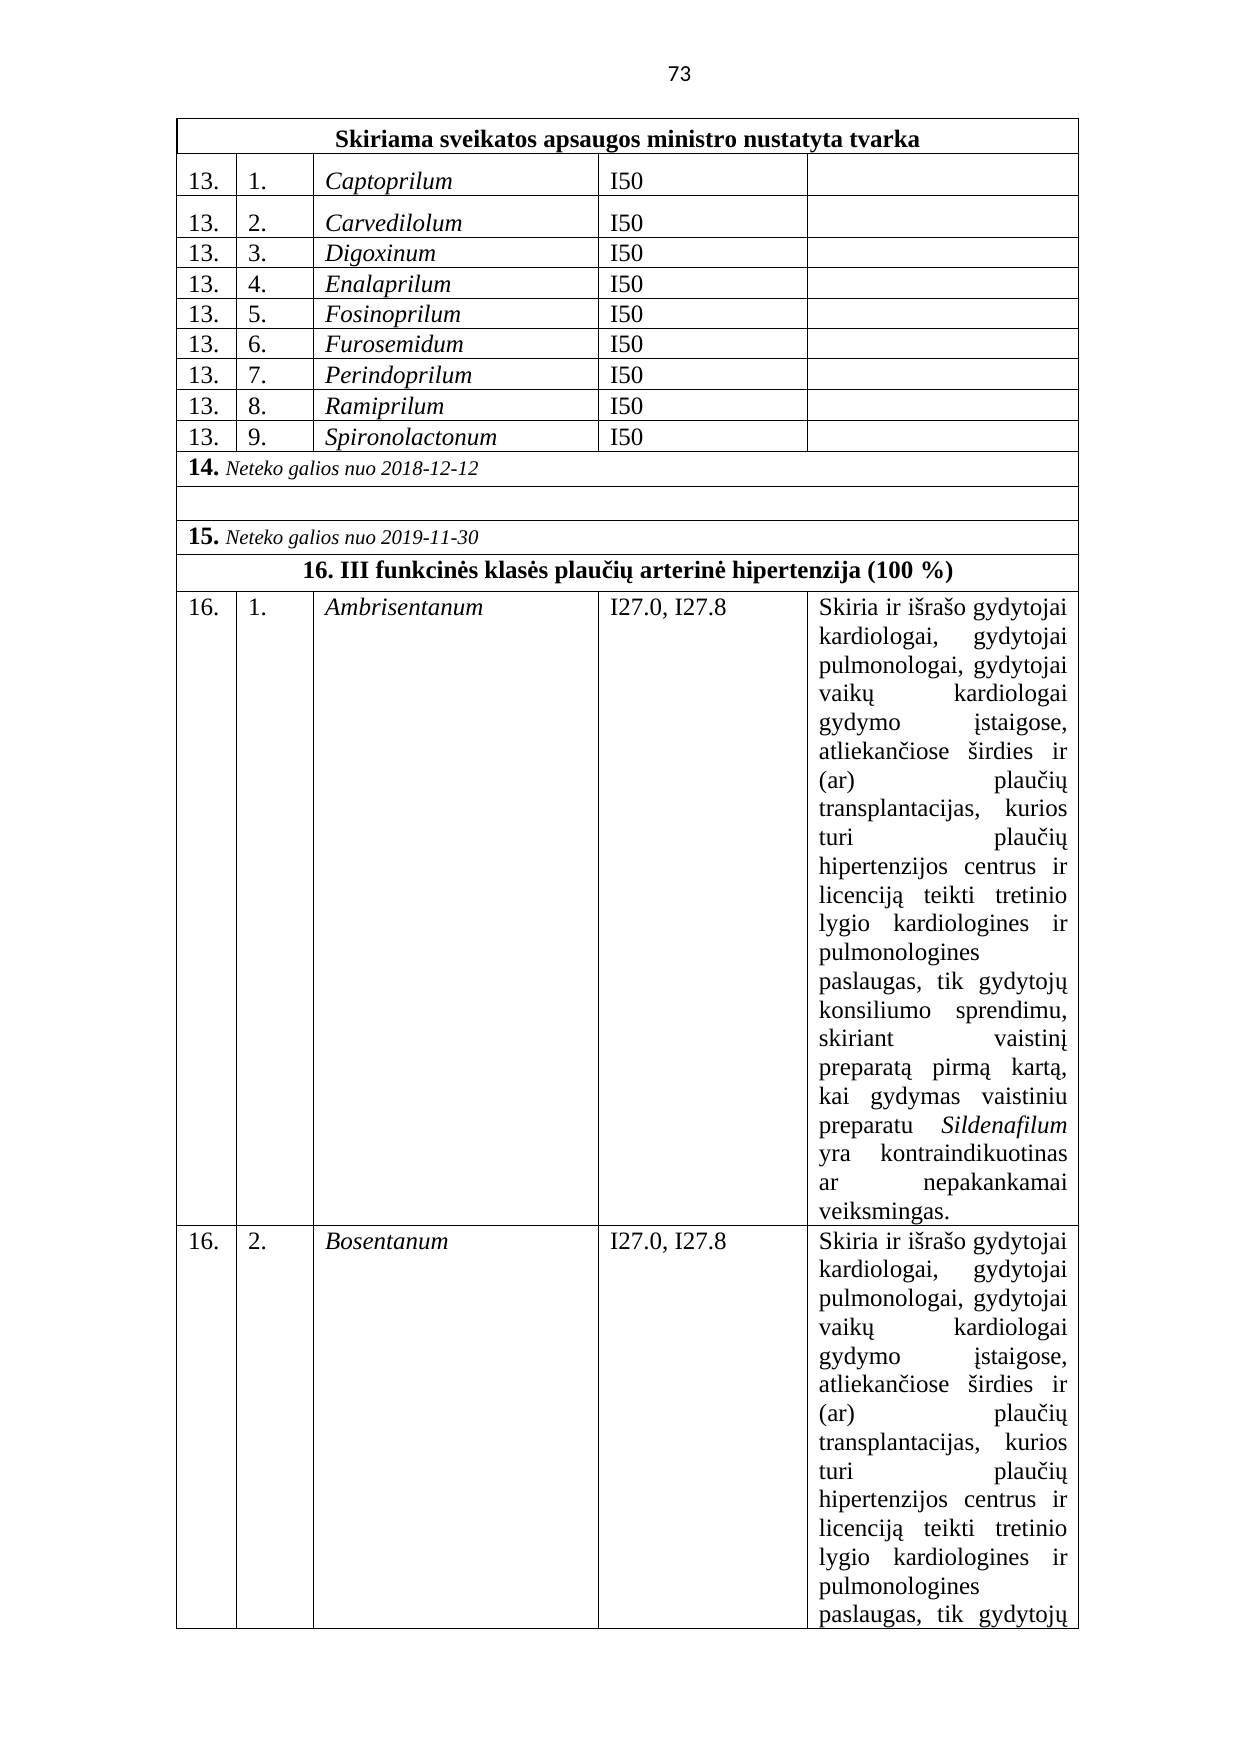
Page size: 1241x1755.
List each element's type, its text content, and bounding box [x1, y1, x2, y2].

table_cell [1109, 358, 1123, 389]
table_cell [1103, 195, 1109, 237]
table_cell [1084, 389, 1088, 420]
table_cell [1093, 520, 1099, 554]
table_cell [1084, 520, 1088, 554]
table_cell 9. [237, 421, 313, 451]
table_cell Fosinoprilum [314, 299, 598, 328]
table_cell [1084, 591, 1088, 1225]
table_cell 13. [177, 268, 236, 298]
table_cell Skiria ir išrašo gydytojai kardiologai, gydytojai pulmonologai, gydytojai vaikų kardiologai gydymo įstaigose, atliekančiose širdies ir (ar) plaučių transplantacijas, kurios turi plaučių hipertenzijos centrus ir licenciją teikti tretinio lygio kardiologines ir pulmonologines paslaugas, tik gydytojų konsiliumo sprendimu, skiriant vaistinį preparatą pirmą kartą, kai gydymas vaistiniu preparatu Sildenafilum yra kontraindikuotinas ar nepakankamai veiksmingas. [808, 592, 1078, 1225]
table_cell [1103, 451, 1109, 486]
table_cell [1088, 298, 1093, 328]
table_cell I50 [599, 238, 807, 267]
table_cell [1079, 358, 1083, 389]
table_cell 13. [177, 329, 236, 357]
table_cell I50 [599, 329, 807, 357]
table_cell 1. [237, 154, 313, 195]
table_cell 14. Neteko galios nuo 2018-12-12 [177, 452, 1078, 486]
table_cell [808, 268, 1078, 298]
table_cell 13. [177, 154, 236, 195]
table_cell [1109, 389, 1123, 420]
table_cell [1084, 298, 1088, 328]
table_cell 13. [177, 299, 236, 328]
table_cell Skiria ir išrašo gydytojai kardiologai, gydytojai pulmonologai, gydytojai vaikų kardiologai gydymo įstaigose, atliekančiose širdies ir (ar) plaučių transplantacijas, kurios turi plaučių hipertenzijos centrus ir licenciją teikti tretinio lygio kardiologines ir pulmonologines paslaugas, tik gydytojų [808, 1226, 1078, 1628]
table_cell [1103, 486, 1109, 520]
table_cell [1103, 153, 1109, 195]
table_cell [1099, 1225, 1103, 1628]
table_cell [1084, 237, 1088, 267]
table_cell 8. [237, 390, 313, 420]
table_cell [1099, 298, 1103, 328]
table_cell Captoprilum [314, 154, 598, 195]
table_cell [1109, 486, 1123, 520]
table_cell [808, 390, 1078, 420]
table_cell [1093, 591, 1099, 1225]
table_cell [1103, 554, 1109, 591]
table_cell [177, 487, 1078, 520]
table_cell [1093, 328, 1099, 357]
table_cell [808, 299, 1078, 328]
table_cell 13. [177, 359, 236, 389]
table_cell [1084, 420, 1088, 451]
table_cell 13. [177, 390, 236, 420]
table_cell Ramiprilum [314, 390, 598, 420]
table_cell [1079, 451, 1083, 486]
table_cell [1088, 486, 1093, 520]
table_cell I50 [599, 390, 807, 420]
table_cell Carvedilolum [314, 196, 598, 237]
table_cell [1109, 237, 1123, 267]
table_cell 2. [237, 196, 313, 237]
table_cell [1093, 554, 1099, 591]
table_cell [1093, 298, 1099, 328]
table_cell [1093, 153, 1099, 195]
table_cell [1109, 520, 1123, 554]
table_cell [1109, 328, 1123, 357]
table_cell [1084, 451, 1088, 486]
table_cell 2. [237, 1226, 313, 1628]
table_cell [1109, 267, 1123, 298]
table_cell [1093, 195, 1099, 237]
table_cell [1099, 153, 1103, 195]
table_cell [1079, 389, 1083, 420]
table_cell [1084, 1225, 1088, 1628]
table_cell Perindoprilum [314, 359, 598, 389]
table_cell [1099, 420, 1103, 451]
table_cell [1084, 358, 1088, 389]
table_cell [1088, 153, 1093, 195]
table_cell [808, 329, 1078, 357]
table_cell 4. [237, 268, 313, 298]
table_cell [1088, 1225, 1093, 1628]
table_cell 13. [177, 238, 236, 267]
table_cell [1099, 195, 1103, 237]
table_cell Digoxinum [314, 238, 598, 267]
table_cell [1088, 267, 1093, 298]
table_cell [1103, 591, 1109, 1225]
table_cell [1093, 118, 1099, 152]
table_cell [1093, 420, 1099, 451]
table_cell [1079, 237, 1083, 267]
table_cell [1084, 153, 1088, 195]
table_cell I50 [599, 359, 807, 389]
table_cell [1109, 420, 1123, 451]
table_cell I50 [599, 154, 807, 195]
table_cell 5. [237, 299, 313, 328]
table_cell [1099, 520, 1103, 554]
table_cell Spironolactonum [314, 421, 598, 451]
table_cell 13. [177, 421, 236, 451]
table_cell [1103, 298, 1109, 328]
table_cell [1099, 554, 1103, 591]
table_cell 6. [237, 329, 313, 357]
table_cell [1093, 451, 1099, 486]
table_cell [1088, 451, 1093, 486]
table_cell [1088, 328, 1093, 357]
table_cell [1079, 486, 1083, 520]
table_cell [1099, 389, 1103, 420]
table_cell I27.0, I27.8 [599, 592, 807, 1225]
table_cell [1093, 358, 1099, 389]
table_cell [1103, 420, 1109, 451]
table_cell [1103, 328, 1109, 357]
table_cell [1084, 328, 1088, 357]
table_cell [1109, 554, 1123, 591]
table_cell [1093, 389, 1099, 420]
table_cell [1084, 195, 1088, 237]
table_cell [1079, 1225, 1083, 1628]
table_cell I50 [599, 421, 807, 451]
table_cell [1103, 237, 1109, 267]
table_cell [1099, 591, 1103, 1225]
table_cell [1079, 554, 1083, 591]
table_cell Ambrisentanum [314, 592, 598, 1225]
table_cell [1088, 358, 1093, 389]
table_cell Enalaprilum [314, 268, 598, 298]
table_cell [1079, 420, 1083, 451]
table_cell [1079, 298, 1083, 328]
table_cell [1093, 486, 1099, 520]
table_cell [1103, 520, 1109, 554]
table_cell [1088, 118, 1093, 152]
table_cell [1109, 451, 1123, 486]
table_cell I50 [599, 268, 807, 298]
table_cell [808, 421, 1078, 451]
table_cell I50 [599, 196, 807, 237]
table_cell [1109, 298, 1123, 328]
table_cell [1109, 195, 1123, 237]
table_cell [1099, 118, 1103, 152]
table_cell I50 [599, 299, 807, 328]
table_cell [1088, 195, 1093, 237]
table_cell [1103, 389, 1109, 420]
table_cell [1103, 358, 1109, 389]
table_cell [1079, 153, 1083, 195]
table_cell 16. III funkcinės klasės plaučių arterinė hipertenzija (100 %) [177, 555, 1078, 591]
table_cell [808, 196, 1078, 237]
table_cell [1088, 237, 1093, 267]
table_cell [1099, 486, 1103, 520]
table_cell Furosemidum [314, 329, 598, 357]
table_cell [1109, 153, 1123, 195]
table_cell [1088, 420, 1093, 451]
table_cell [1088, 591, 1093, 1225]
table_cell Bosentanum [314, 1226, 598, 1628]
table_cell [808, 238, 1078, 267]
table_cell [1109, 118, 1123, 152]
table_cell [1099, 237, 1103, 267]
table_cell [1084, 554, 1088, 591]
table_cell I27.0, I27.8 [599, 1226, 807, 1628]
table_cell [1093, 237, 1099, 267]
table_cell 7. [237, 359, 313, 389]
table_cell [1079, 195, 1083, 237]
table_cell [1099, 267, 1103, 298]
table_cell [1084, 267, 1088, 298]
table_cell [1088, 389, 1093, 420]
table_cell [1079, 520, 1083, 554]
table_cell [1109, 591, 1123, 1225]
table_cell [1084, 486, 1088, 520]
table_cell [1093, 1225, 1099, 1628]
table_cell [808, 154, 1078, 195]
table_cell [1088, 554, 1093, 591]
table_cell 16. [177, 592, 236, 1225]
table_cell [1093, 267, 1099, 298]
table_cell [1088, 520, 1093, 554]
table_cell 13. [177, 196, 236, 237]
table_cell 15. Neteko galios nuo 2019-11-30 [177, 521, 1078, 554]
table_cell [1099, 328, 1103, 357]
table_cell [808, 359, 1078, 389]
table_cell 16. [177, 1226, 236, 1628]
table_cell 3. [237, 238, 313, 267]
table_cell Skiriama sveikatos apsaugos ministro nustatyta tvarka [178, 119, 1078, 152]
table_cell [1079, 591, 1083, 1225]
table_cell [1079, 118, 1083, 152]
table_cell [1109, 1225, 1123, 1628]
table_cell [1084, 118, 1088, 152]
table_cell [1079, 267, 1083, 298]
table_cell [1099, 358, 1103, 389]
table_cell 1. [237, 592, 313, 1225]
table_cell [1079, 328, 1083, 357]
table_cell [1103, 118, 1109, 152]
table_cell [1103, 1225, 1109, 1628]
table_cell [1103, 267, 1109, 298]
table_cell [1099, 451, 1103, 486]
